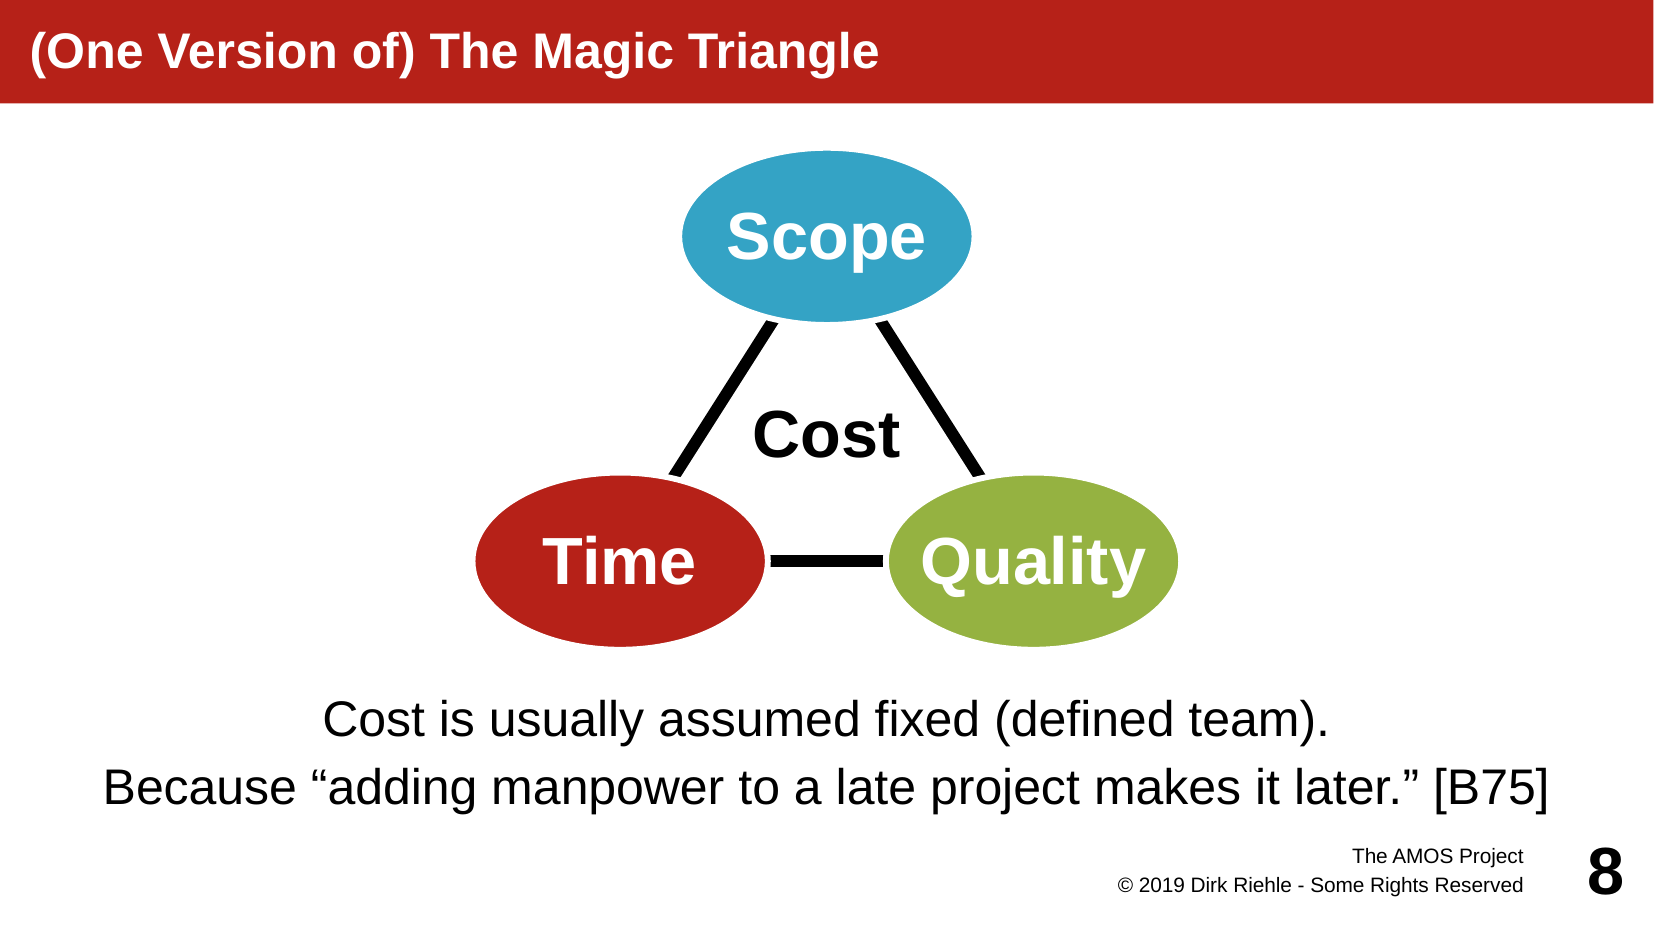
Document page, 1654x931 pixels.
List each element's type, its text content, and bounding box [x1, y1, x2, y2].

text_box Scope [679, 147, 975, 325]
text_box Cost is usually assumed fixed (defined team). Because “adding manpower to a late project makes it later.” [B75] [29, 575, 1625, 931]
text_box Quality [885, 472, 1182, 650]
title (One Version of) The Magic Triangle [0, 0, 1654, 104]
text_box Time [472, 472, 768, 650]
text_box Cost [679, 330, 975, 538]
